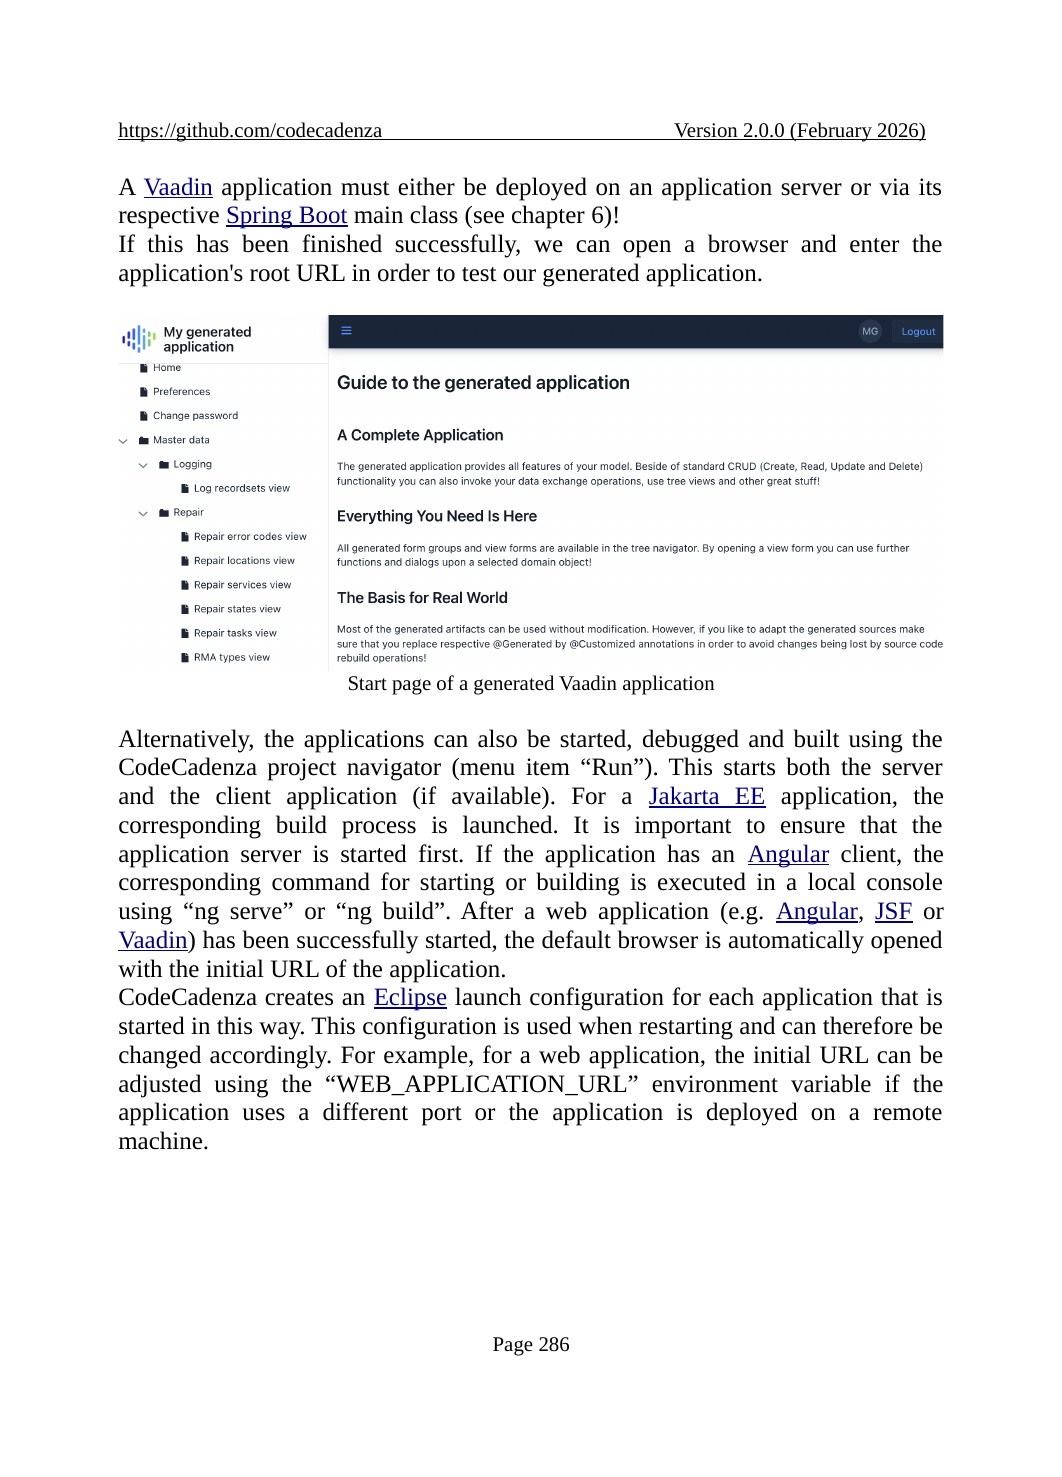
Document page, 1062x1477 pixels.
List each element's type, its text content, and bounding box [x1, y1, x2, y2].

text If this has been finished successfully, we can open a browser and enter the application's root URL in order to test our generated application. [118, 229, 944, 287]
picture [118, 315, 944, 671]
text A Vaadin application must either be deployed on an application server or via its respective Spring Boot main class (see chapter 6)! [118, 172, 944, 229]
text CodeCadenza creates an Eclipse launch configuration for each application that is started in this way. This configuration is used when restarting and can therefore be changed accordingly. For example, for a web application, the initial URL can be adjusted using the “WEB_APPLICATION_URL” environment variable if the application uses a different port or the application is deployed on a remote machine. [118, 982, 944, 1155]
text Alternatively, the applications can also be started, debugged and built using the CodeCadenza project navigator (menu item “Run”). This starts both the server and the client application (if available). For a Jakarta EE application, the corresponding build process is launched. It is important to ensure that the application server is started first. If the application has an Angular client, the corresponding command for starting or building is executed in a local console using “ng serve” or “ng build”. After a web application (e.g. Angular, JSF or Vaadin) has been successfully started, the default browser is automatically opened with the initial URL of the application. [118, 724, 944, 982]
text Start page of a generated Vaadin application [118, 671, 943, 695]
